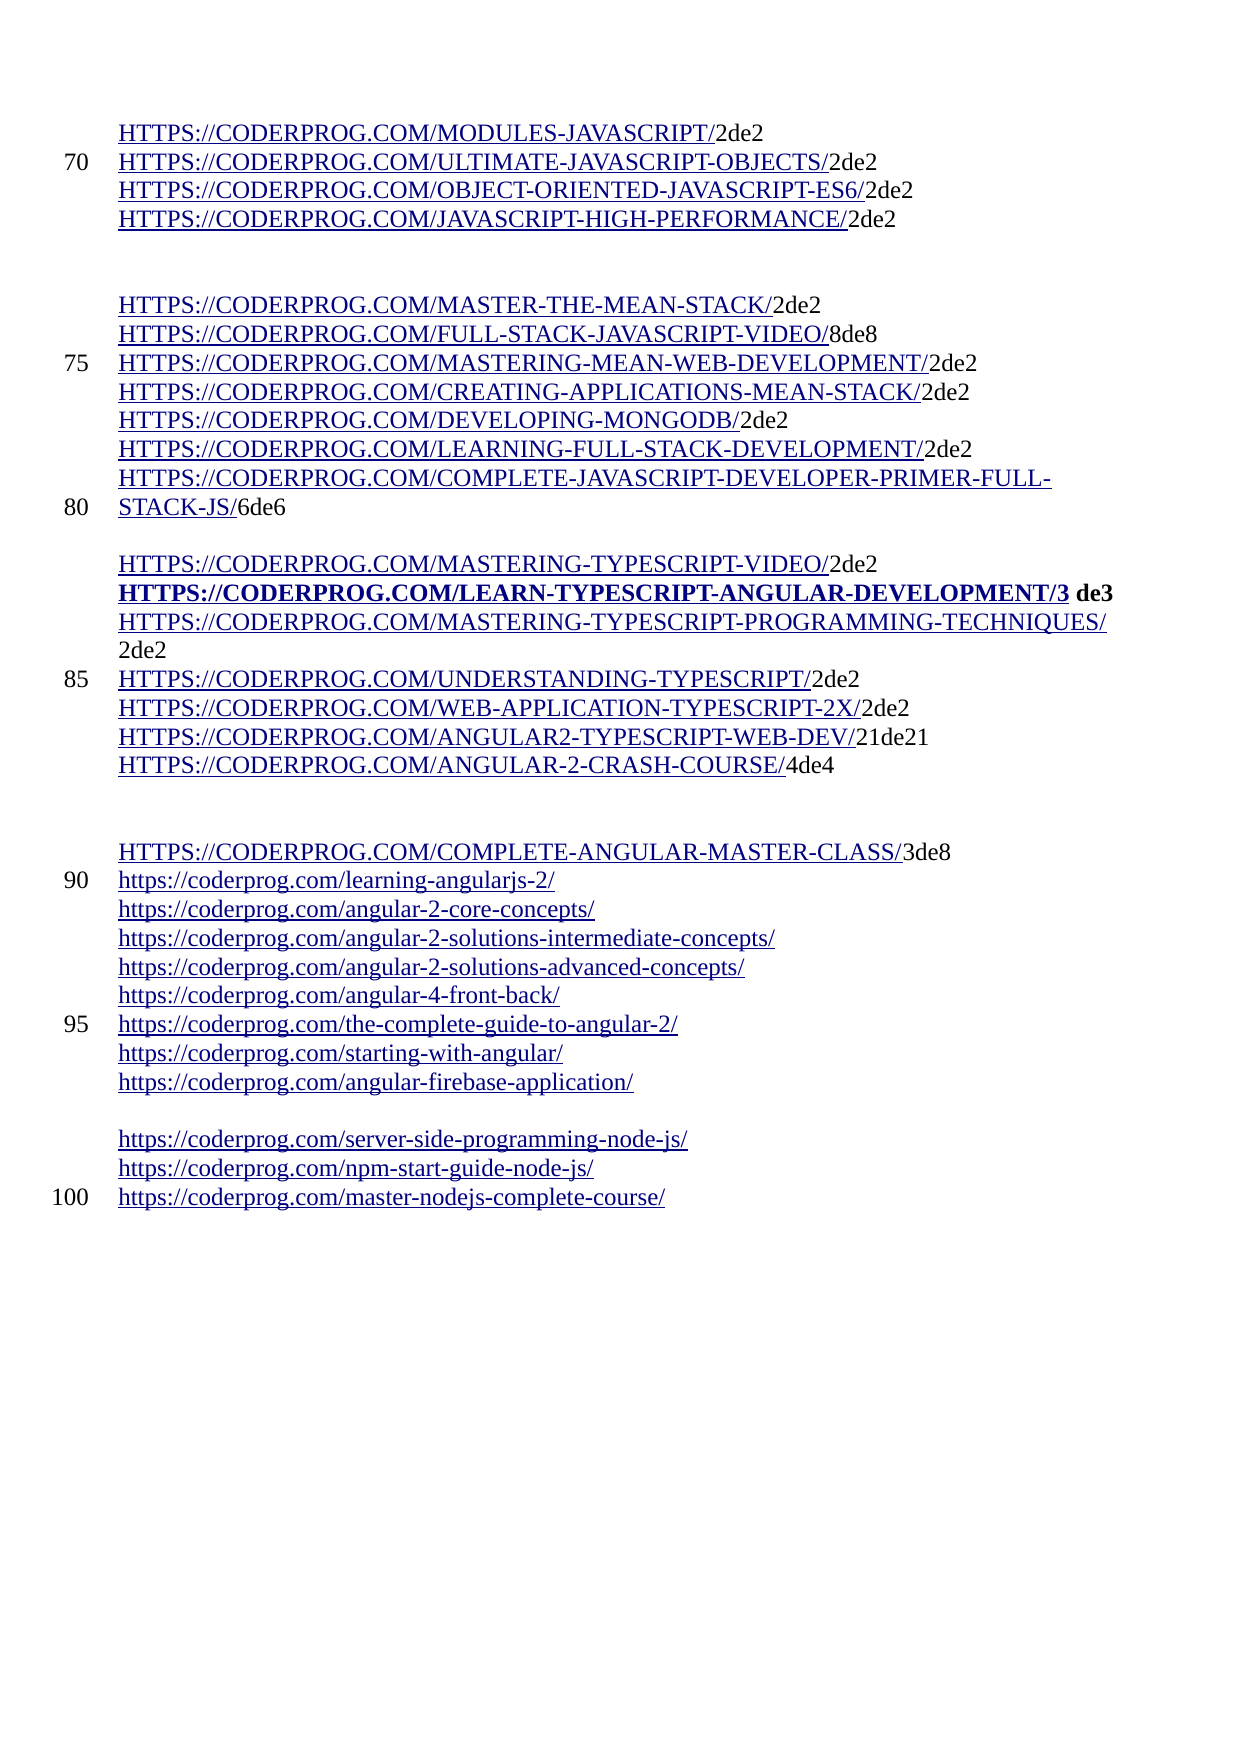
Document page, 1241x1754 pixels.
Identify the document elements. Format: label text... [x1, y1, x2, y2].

text HTTPS://CODERPROG.COM/WEB-APPLICATION-TYPESCRIPT-2X/2de2 [118, 693, 1122, 722]
text HTTPS://CODERPROG.COM/JAVASCRIPT-HIGH-PERFORMANCE/2de2 [118, 204, 1122, 233]
text https://coderprog.com/master-nodejs-complete-course/ [118, 1182, 1122, 1211]
text https://coderprog.com/angular-2-solutions-advanced-concepts/ [118, 952, 1122, 981]
text HTTPS://CODERPROG.COM/UNDERSTANDING-TYPESCRIPT/2de2 [118, 664, 1122, 693]
text HTTPS://CODERPROG.COM/MASTERING-TYPESCRIPT-VIDEO/2de2 [118, 549, 1122, 578]
text HTTPS://CODERPROG.COM/CREATING-APPLICATIONS-MEAN-STACK/2de2 [118, 377, 1122, 406]
text https://coderprog.com/angular-firebase-application/ [118, 1067, 1122, 1096]
text HTTPS://CODERPROG.COM/LEARN-TYPESCRIPT-ANGULAR-DEVELOPMENT/3 de3 [118, 578, 1122, 607]
text HTTPS://CODERPROG.COM/LEARNING-FULL-STACK-DEVELOPMENT/2de2 [118, 434, 1122, 463]
text HTTPS://CODERPROG.COM/FULL-STACK-JAVASCRIPT-VIDEO/8de8 [118, 319, 1122, 348]
text https://coderprog.com/the-complete-guide-to-angular-2/ [118, 1009, 1122, 1038]
text HTTPS://CODERPROG.COM/COMPLETE-JAVASCRIPT-DEVELOPER-PRIMER-FULL-STACK-JS/6de6 [118, 463, 1122, 521]
text https://coderprog.com/server-side-programming-node-js/ [118, 1124, 1122, 1153]
text HTTPS://CODERPROG.COM/OBJECT-ORIENTED-JAVASCRIPT-ES6/2de2 [118, 176, 1122, 204]
text https://coderprog.com/angular-2-core-concepts/ [118, 894, 1122, 923]
text https://coderprog.com/angular-4-front-back/ [118, 981, 1122, 1009]
text HTTPS://CODERPROG.COM/ANGULAR-2-CRASH-COURSE/4de4 [118, 751, 1122, 779]
text HTTPS://CODERPROG.COM/MASTER-THE-MEAN-STACK/2de2 [118, 291, 1122, 319]
text https://coderprog.com/learning-angularjs-2/ [118, 866, 1122, 894]
text HTTPS://CODERPROG.COM/ANGULAR2-TYPESCRIPT-WEB-DEV/21de21 [118, 722, 1122, 751]
text HTTPS://CODERPROG.COM/MODULES-JAVASCRIPT/2de2 [118, 118, 1122, 147]
text https://coderprog.com/npm-start-guide-node-js/ [118, 1153, 1122, 1182]
text https://coderprog.com/angular-2-solutions-intermediate-concepts/ [118, 923, 1122, 952]
text HTTPS://CODERPROG.COM/DEVELOPING-MONGODB/2de2 [118, 406, 1122, 434]
text HTTPS://CODERPROG.COM/MASTERING-MEAN-WEB-DEVELOPMENT/2de2 [118, 348, 1122, 377]
text HTTPS://CODERPROG.COM/MASTERING-TYPESCRIPT-PROGRAMMING-TECHNIQUES/2de2 [118, 607, 1122, 664]
text HTTPS://CODERPROG.COM/COMPLETE-ANGULAR-MASTER-CLASS/3de8 [118, 837, 1122, 866]
text HTTPS://CODERPROG.COM/ULTIMATE-JAVASCRIPT-OBJECTS/2de2 [118, 147, 1122, 176]
text https://coderprog.com/starting-with-angular/ [118, 1038, 1122, 1067]
